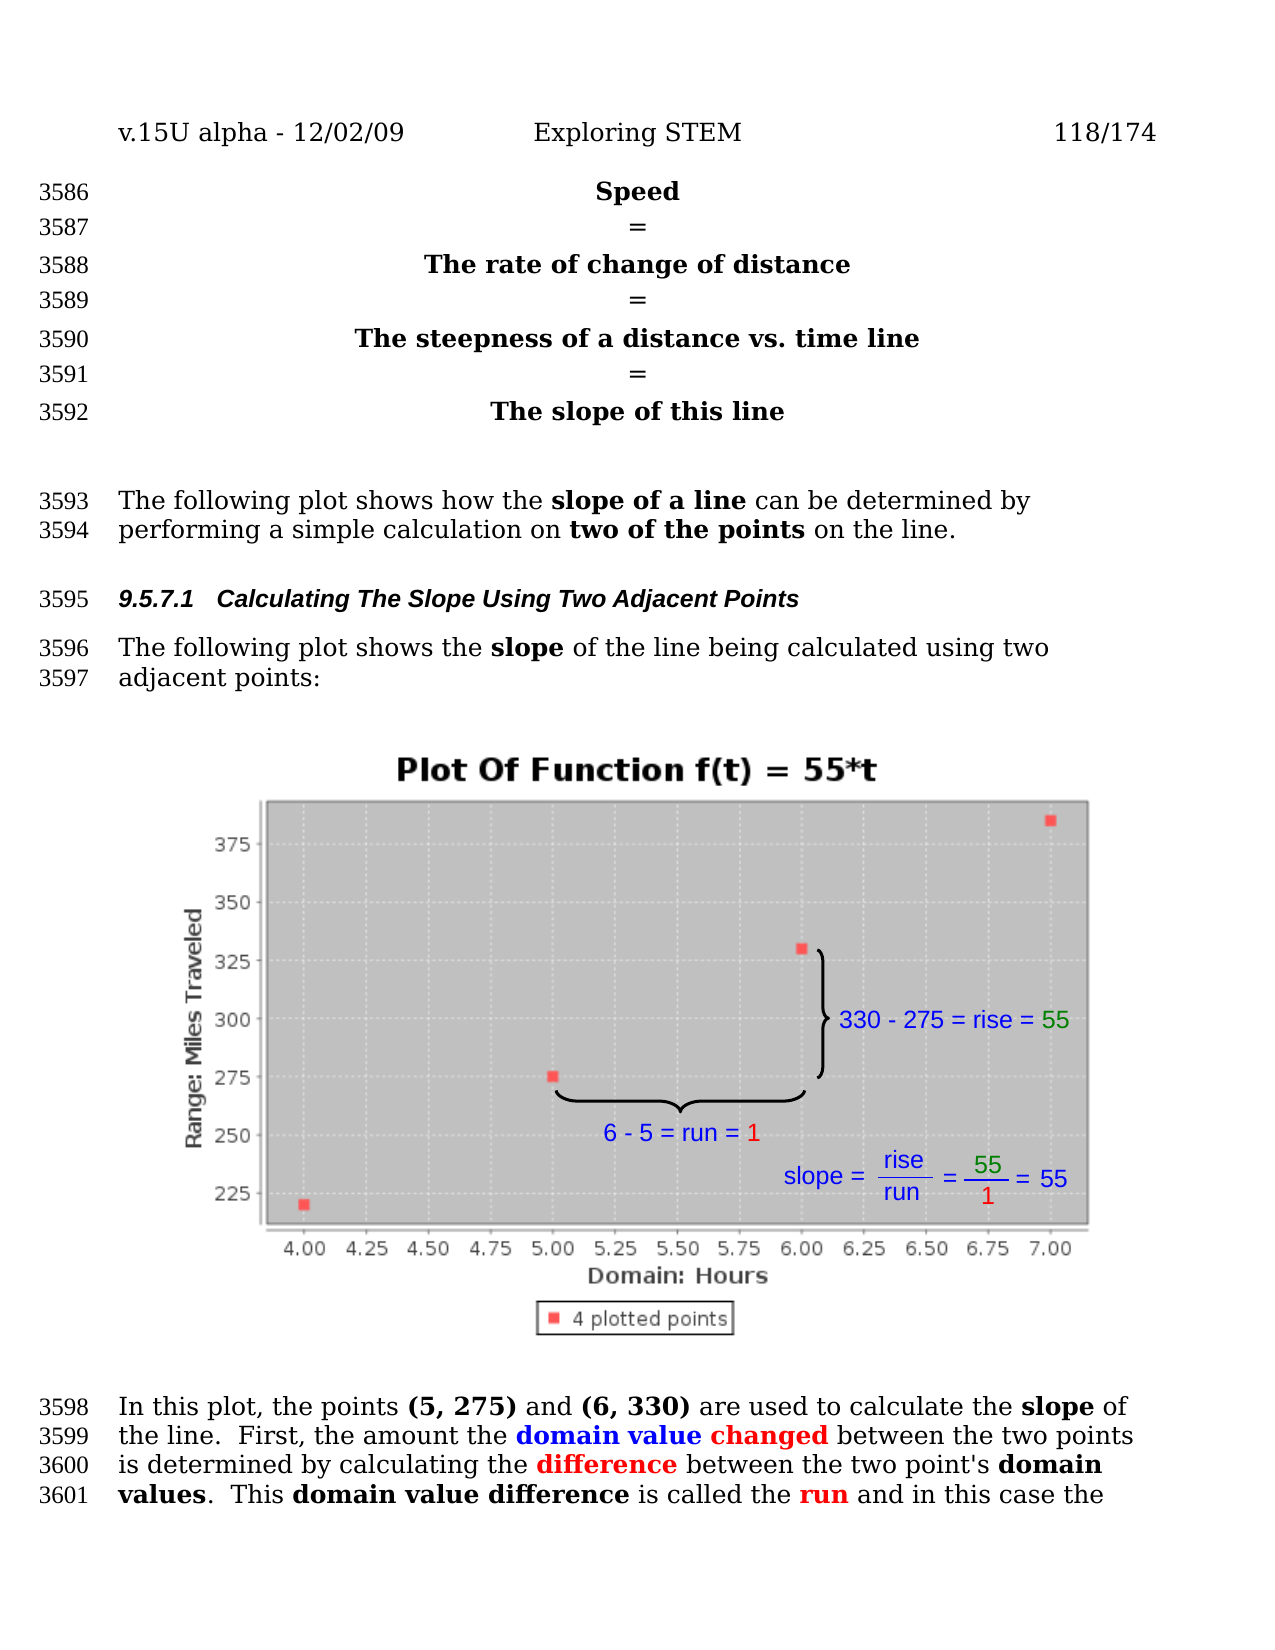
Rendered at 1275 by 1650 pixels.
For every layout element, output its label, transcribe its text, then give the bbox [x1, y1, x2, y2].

text The slope of this line [118, 397, 1157, 427]
text = [118, 359, 1157, 388]
subtitle Calculating The Slope Using Two Adjacent Points [118, 584, 1157, 612]
text = [118, 212, 1157, 241]
text The steepness of a distance vs. time line [118, 324, 1157, 353]
text Speed [118, 177, 1157, 206]
text The following plot shows the slope of the line being calculated using two adjacent points: [118, 633, 1157, 692]
text In this plot, the points (5, 275) and (6, 330) are used to calculate the slope of the line. First, the amount the domain value changed between the two points is determined by calculating the difference between the two point's domain values. This domain value difference is called the run and in this case the [118, 1392, 1157, 1509]
text = [118, 286, 1157, 315]
text The following plot shows how the slope of a line can be determined by performing a simple calculation on two of the points on the line. [118, 486, 1157, 545]
text The rate of change of distance [118, 250, 1157, 280]
